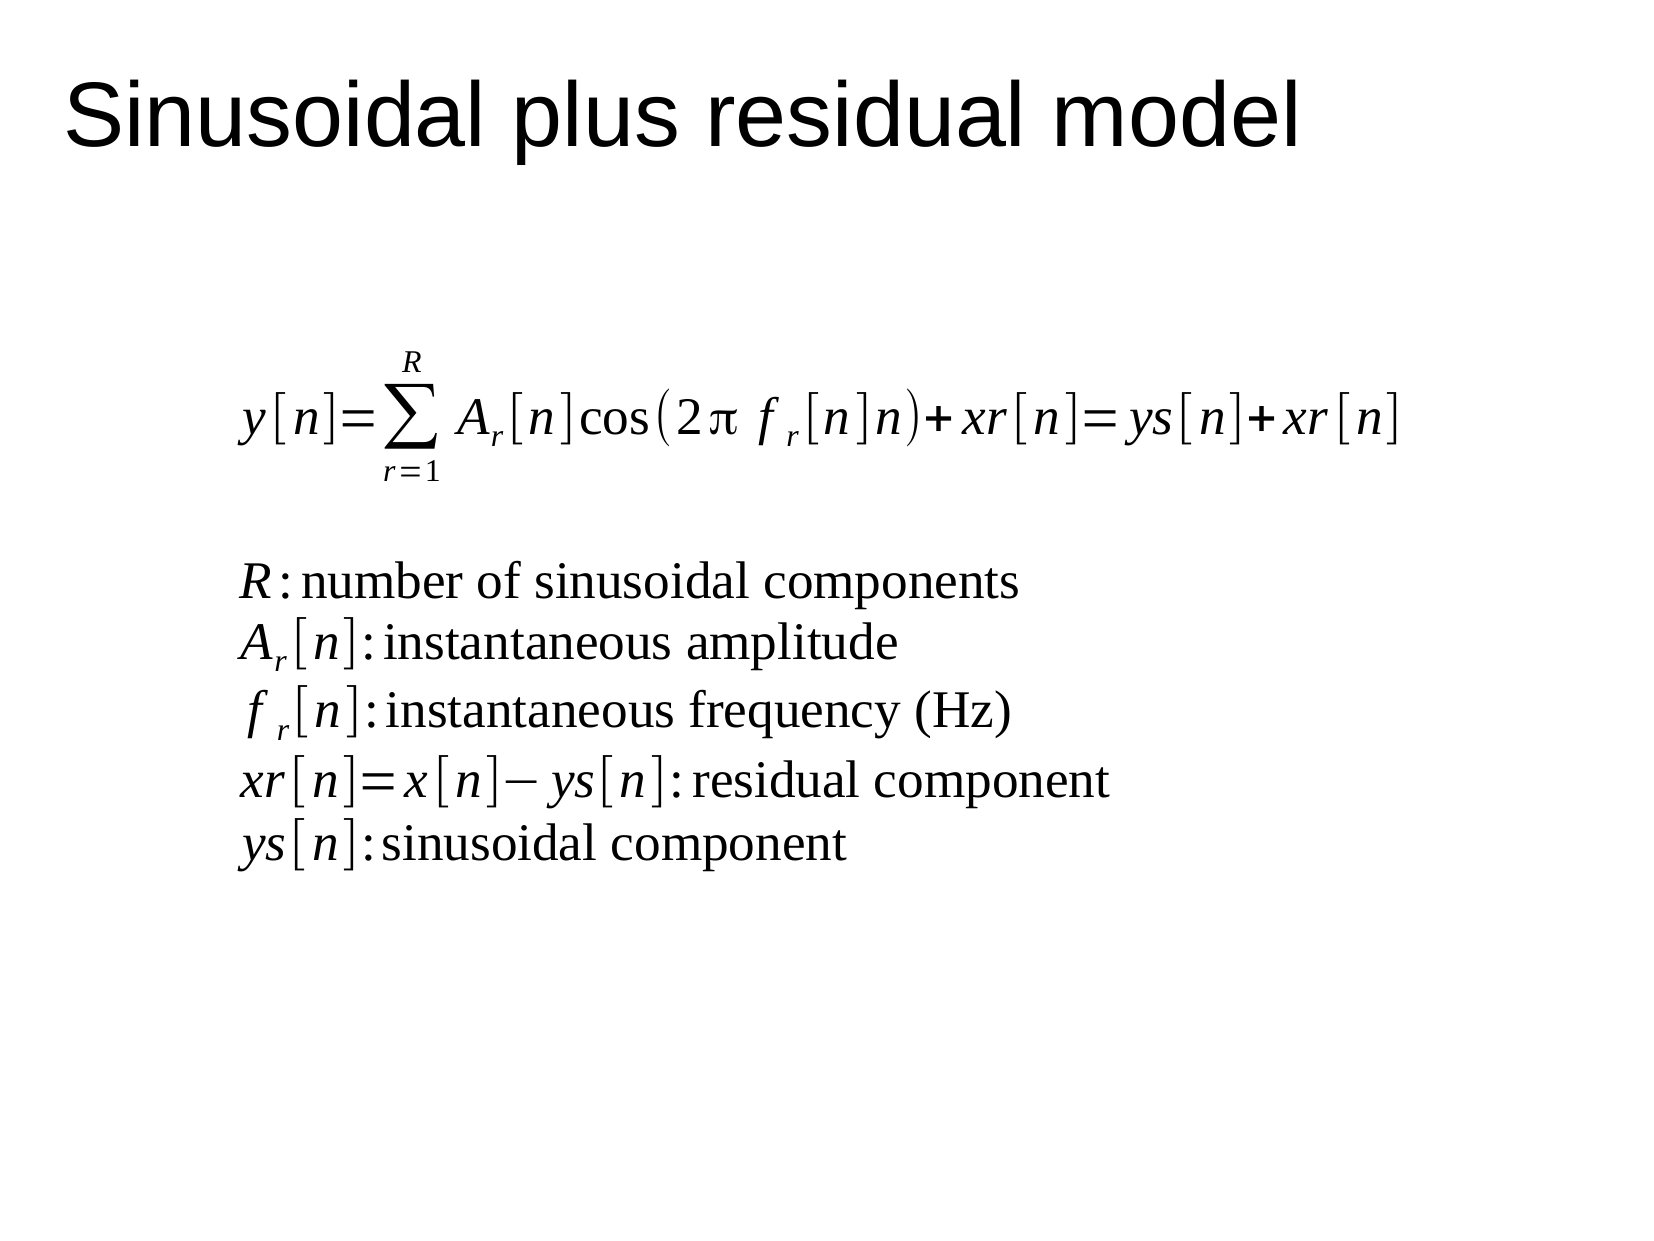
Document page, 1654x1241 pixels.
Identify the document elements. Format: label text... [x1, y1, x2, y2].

chart [229, 344, 1408, 934]
title Sinusoidal plus residual model [63, 21, 1414, 209]
